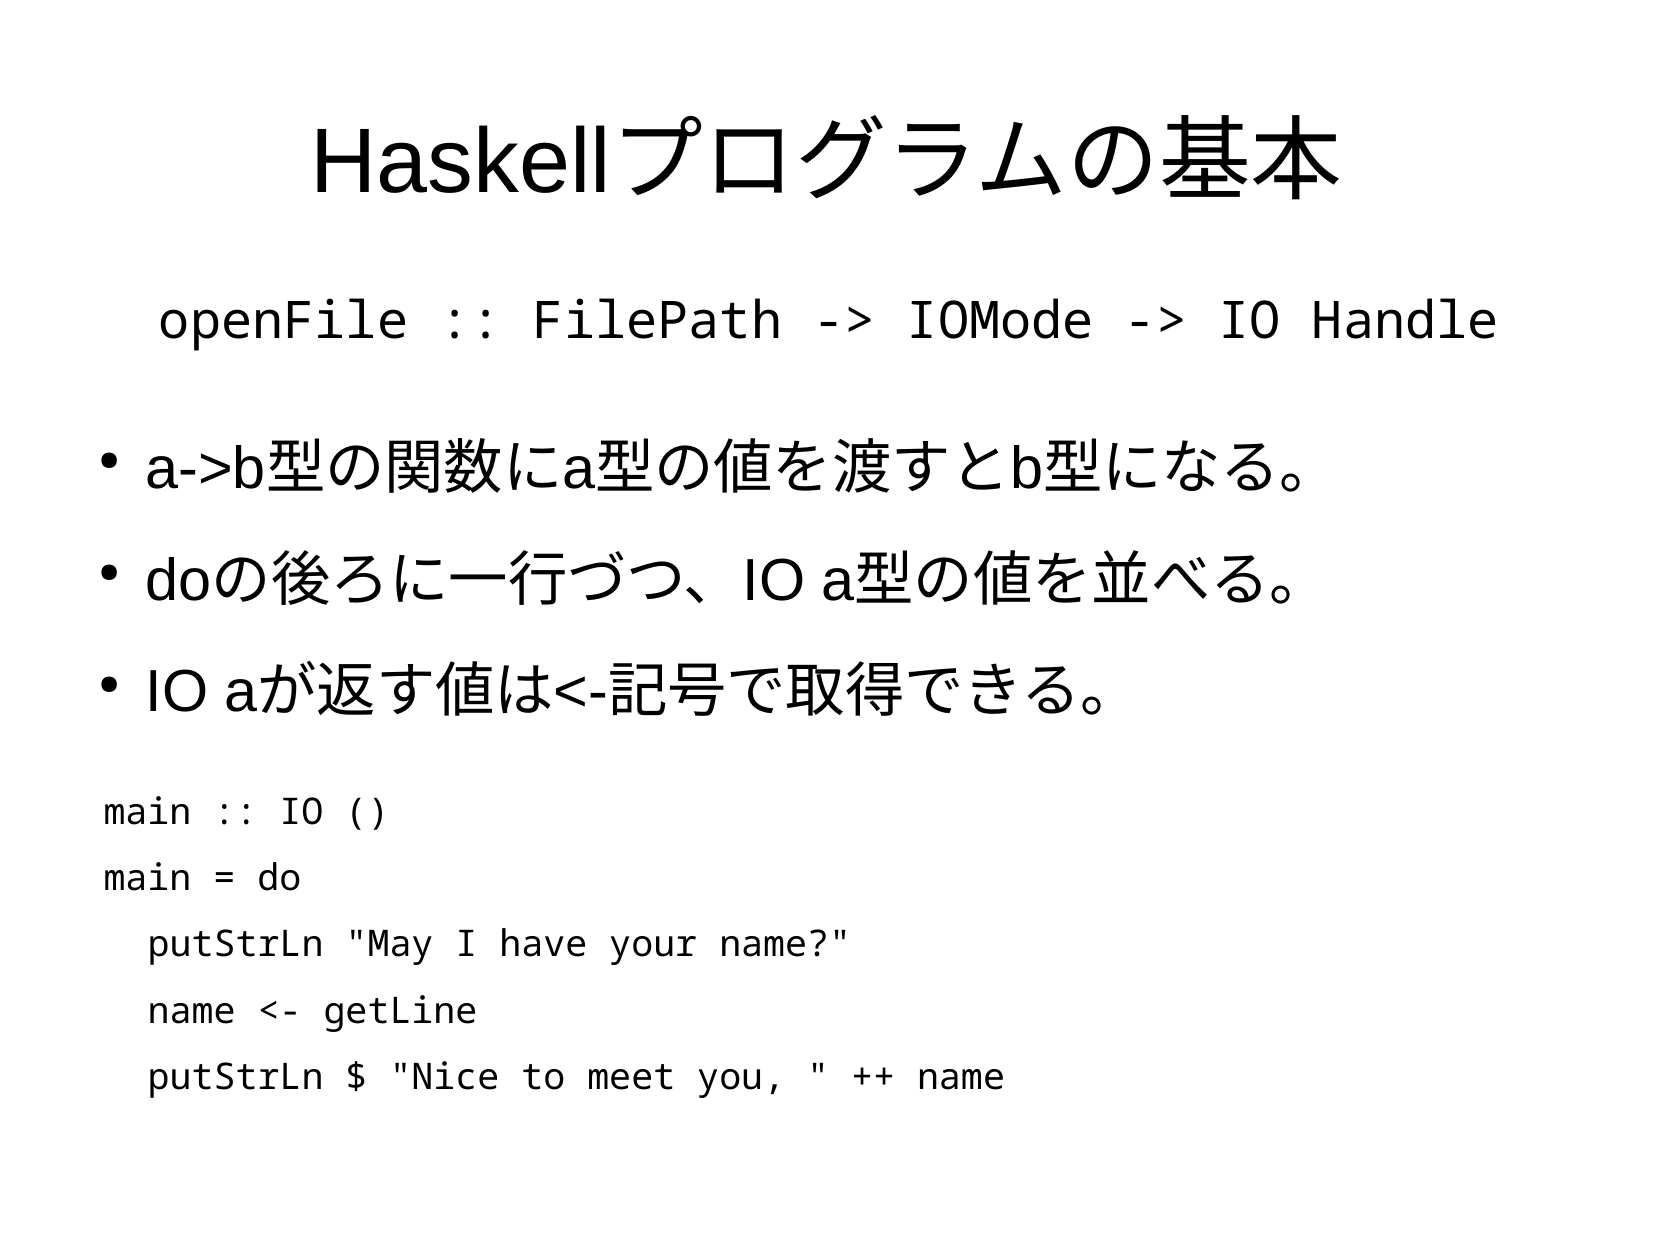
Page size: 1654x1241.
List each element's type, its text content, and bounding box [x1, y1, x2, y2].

text_box main :: IO () main = do putStrLn "May I have your name?" name <- getLine putStrLn $ "Nice to meet you, " ++ name [103, 785, 1515, 1170]
title Haskellプログラムの基本 [82, 49, 1571, 257]
text_box openFile :: FilePath -> IOMode -> IO Handle [103, 283, 1515, 373]
list a->b型の関数にa型の値を渡すとb型になる。 doの後ろに一行づつ、IO a型の値を並べる。 IO aが返す値は<-記号で取得できる。 [82, 419, 1571, 733]
